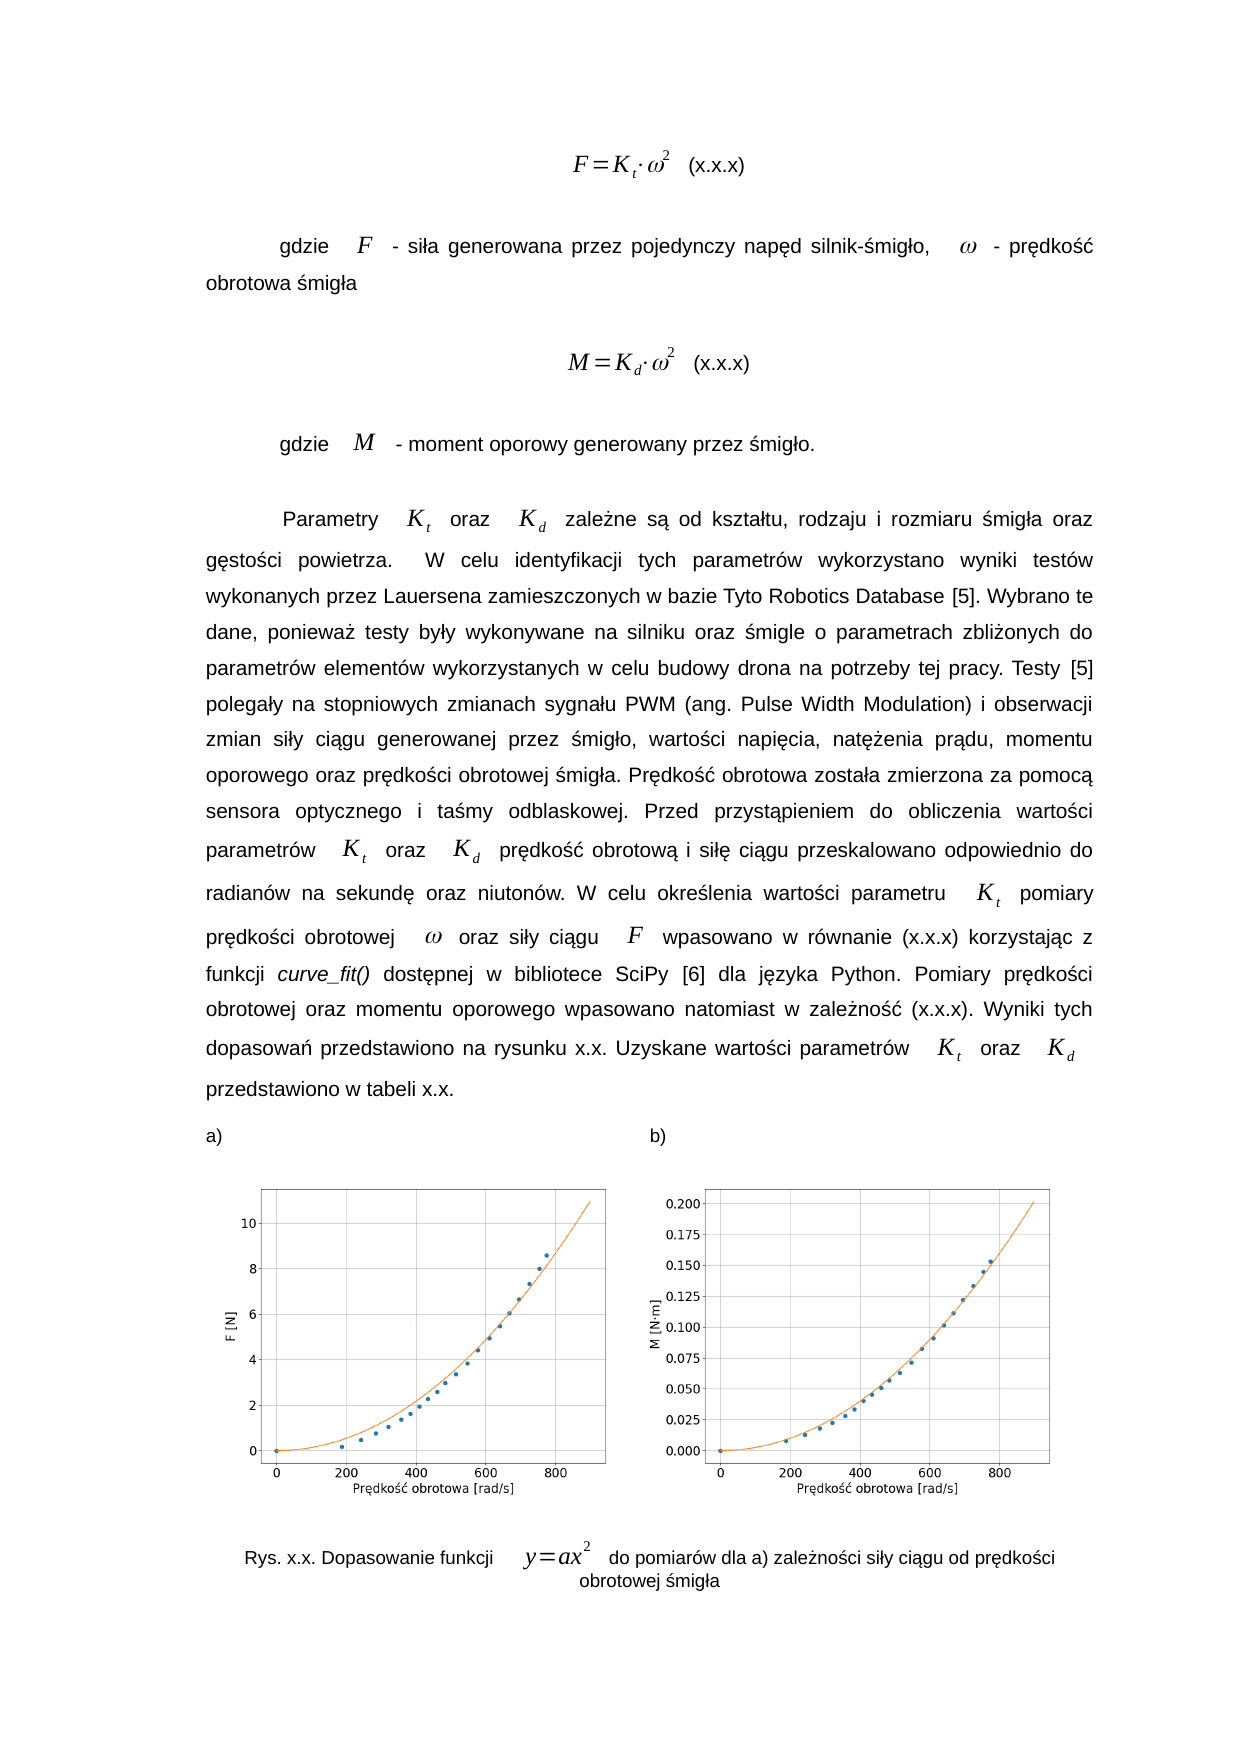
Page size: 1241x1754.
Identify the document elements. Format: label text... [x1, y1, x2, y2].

text Rys. x.x. Dopasowanie funkcji do pomiarów dla a) zależności siły ciągu od prędkości obrotowej śmigła [206, 1538, 1093, 1591]
text (x.x.x) [206, 147, 1093, 182]
table_cell [206, 1502, 649, 1526]
table_header b) [650, 1125, 1093, 1146]
text gdzie - moment oporowy generowany przez śmigło. [206, 429, 1093, 456]
table_header a) [206, 1125, 649, 1146]
text Parametry oraz zależne są od kształtu, rodzaju i rozmiaru śmigła oraz gęstości powietrza. W celu identyfikacji tych parametrów wykorzystano wyniki testów wykonanych przez Lauersena zamieszczonych w bazie Tyto Robotics Database [5]. Wybrano te dane, ponieważ testy były wykonywane na silniku oraz śmigle o parametrach zbliżonych do parametrów elementów wykorzystanych w celu budowy drona na potrzeby tej pracy. Testy [5] polegały na stopniowych zmianach sygnału PWM (ang. Pulse Width Modulation) i obserwacji zmian siły ciągu generowanej przez śmigło, wartości napięcia, natężenia prądu, momentu oporowego oraz prędkości obrotowej śmigła. Prędkość obrotowa została zmierzona za pomocą sensora optycznego i taśmy odblaskowej. Przed przystąpieniem do obliczenia wartości parametrów oraz prędkość obrotową i siłę ciągu przeskalowano odpowiednio do radianów na sekundę oraz niutonów. W celu określenia wartości parametru pomiary prędkości obrotowej oraz siły ciągu wpasowano w równanie (x.x.x) korzystając z funkcji curve_fit() dostępnej w bibliotece SciPy [6] dla języka Python. Pomiary prędkości obrotowej oraz momentu oporowego wpasowano natomiast w zależność (x.x.x). Wyniki tych dopasowań przedstawiono na rysunku x.x. Uzyskane wartości parametrów oraz przedstawiono w tabeli x.x. [206, 504, 1093, 1101]
text (x.x.x) [206, 344, 1093, 379]
table_cell [650, 1502, 1093, 1526]
text gdzie - siła generowana przez pojedynczy napęd silnik-śmigło, - prędkość obrotowa śmigła [206, 231, 1093, 295]
picture [205, 1146, 1094, 1502]
